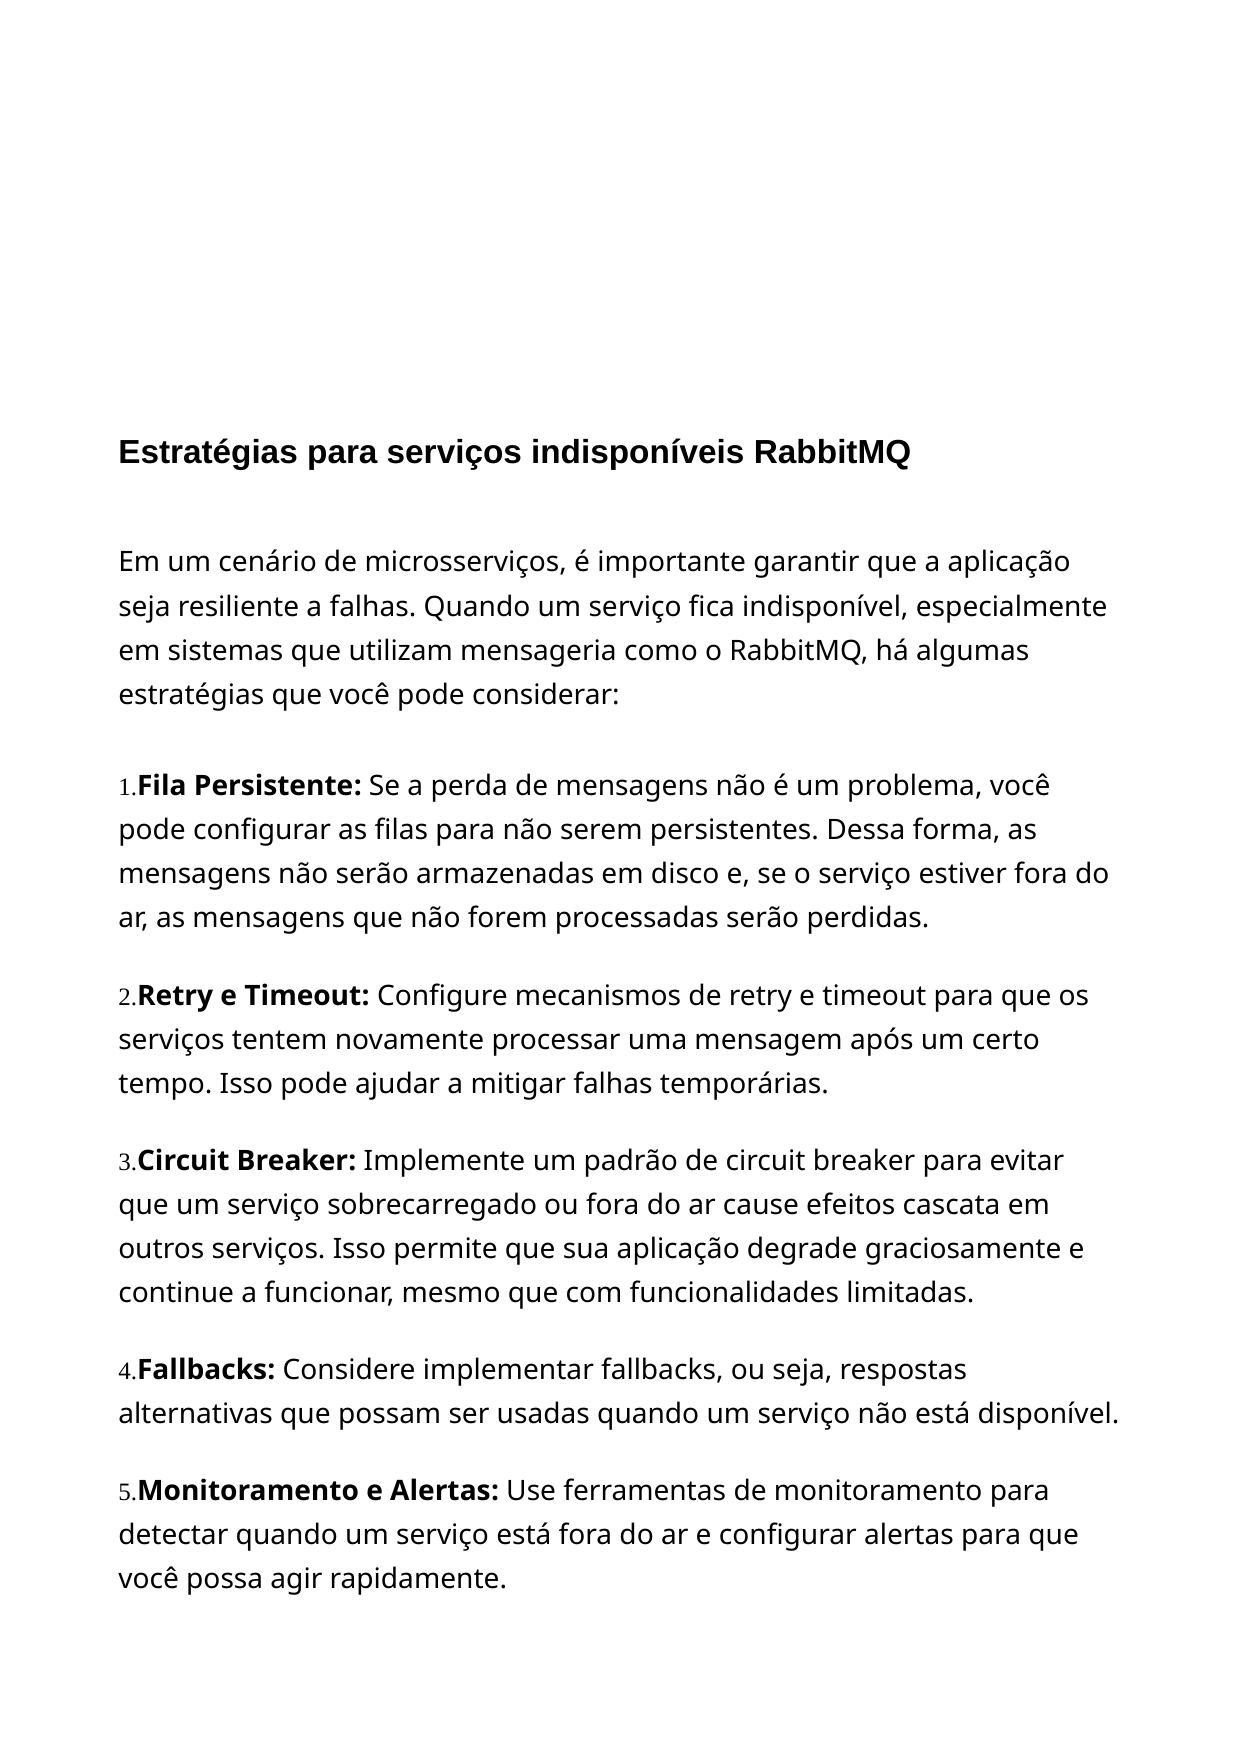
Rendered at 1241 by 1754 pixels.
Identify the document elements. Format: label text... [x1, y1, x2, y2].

list Circuit Breaker: Implemente um padrão de circuit breaker para evitar que um serviço sobrecarregado ou fora do ar cause efeitos cascata em outros serviços. Isso permite que sua aplicação degrade graciosamente e continue a funcionar, mesmo que com funcionalidades limitadas. [118, 1140, 1122, 1311]
list Fallbacks: Considere implementar fallbacks, ou seja, respostas alternativas que possam ser usadas quando um serviço não está disponível. [118, 1349, 1122, 1432]
list Retry e Timeout: Configure mecanismos de retry e timeout para que os serviços tentem novamente processar uma mensagem após um certo tempo. Isso pode ajudar a mitigar falhas temporárias. [118, 975, 1122, 1101]
subtitle Estratégias para serviços indisponíveis RabbitMQ [118, 432, 1122, 471]
list Monitoramento e Alertas: Use ferramentas de monitoramento para detectar quando um serviço está fora do ar e configurar alertas para que você possa agir rapidamente. [118, 1471, 1122, 1597]
list Fila Persistente: Se a perda de mensagens não é um problema, você pode configurar as filas para não serem persistentes. Dessa forma, as mensagens não serão armazenadas em disco e, se o serviço estiver fora do ar, as mensagens que não forem processadas serão perdidas. [118, 766, 1122, 936]
text Em um cenário de microsserviços, é importante garantir que a aplicação seja resiliente a falhas. Quando um serviço fica indisponível, especialmente em sistemas que utilizam mensageria como o RabbitMQ, há algumas estratégias que você pode considerar: [118, 542, 1122, 712]
